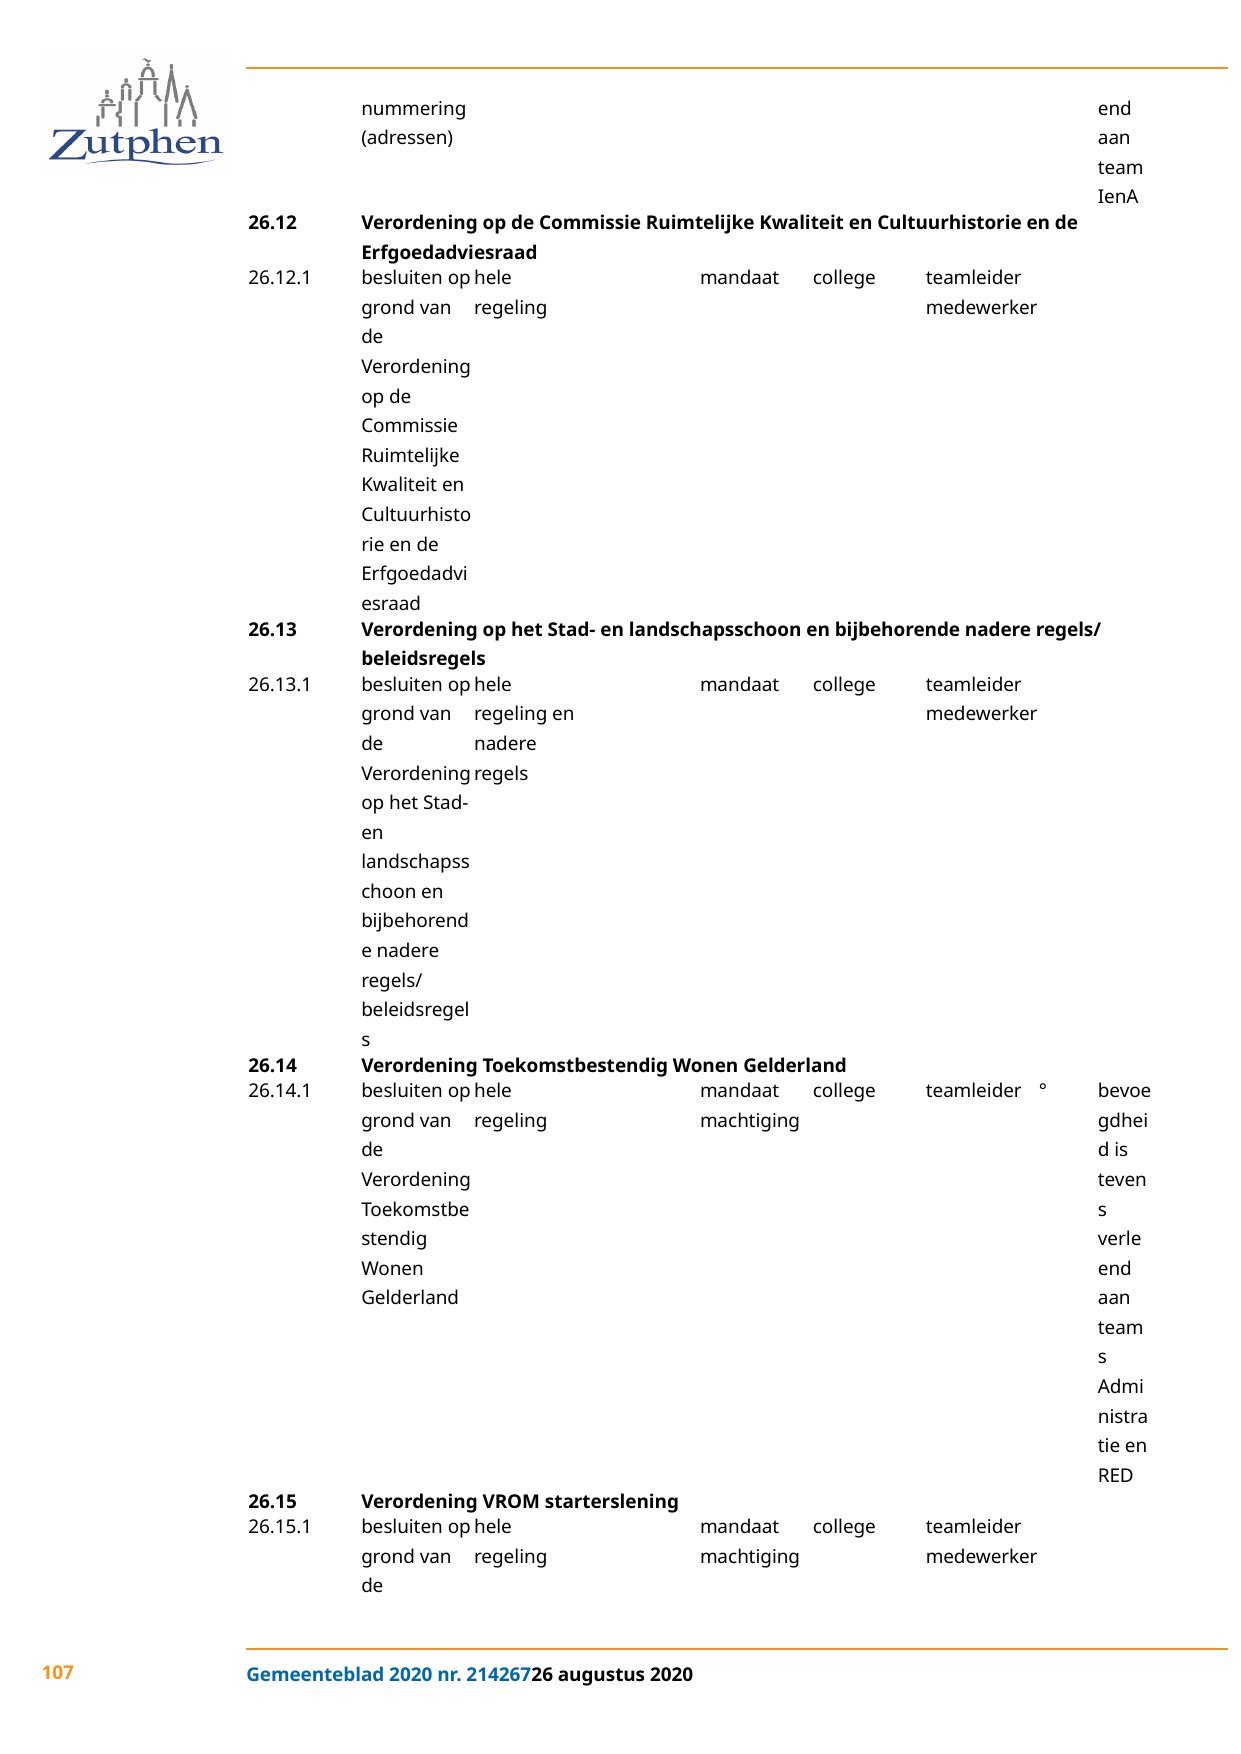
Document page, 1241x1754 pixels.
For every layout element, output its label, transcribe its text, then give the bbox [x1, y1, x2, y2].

table_cell [474, 95, 587, 209]
table_cell teamleider medewerker [926, 1514, 1038, 1598]
table_cell 26.13.1 [248, 671, 361, 1052]
table_cell mandaat [700, 265, 813, 616]
table_cell college [813, 1514, 926, 1598]
table_cell [587, 1514, 700, 1598]
table_cell 26.15.1 [248, 1514, 361, 1598]
table_cell besluiten op grond van de [361, 1514, 474, 1598]
table_cell mandaat [700, 671, 813, 1052]
table_cell [700, 95, 813, 209]
table_cell bevoegdheid is tevens verleend aan teams Administratie en RED [1039, 1078, 1152, 1488]
table_cell 26.14 [248, 1052, 361, 1077]
table_cell Verordening op het Stad- en landschapsschoon en bijbehorende nadere regels/ beleidsregels [361, 616, 1152, 671]
table_cell teamleider medewerker [926, 265, 1038, 616]
table_cell college [813, 265, 926, 616]
table_cell [1039, 671, 1152, 1052]
table_cell Verordening op de Commissie Ruimtelijke Kwaliteit en Cultuurhistorie en de Erfgoedadviesraad [361, 209, 1152, 264]
table_cell [587, 1078, 700, 1488]
table_cell Verordening VROM starterslening [361, 1488, 1152, 1513]
table_cell hele regeling [474, 265, 587, 616]
table_cell end aan team IenA [1039, 95, 1152, 209]
table_cell 26.15 [248, 1488, 361, 1513]
table_cell hele regeling [474, 1514, 587, 1598]
table_cell 26.12 [248, 209, 361, 264]
table_cell hele regeling [474, 1078, 587, 1488]
table_cell [926, 95, 1038, 209]
table_cell teamleider medewerker [926, 671, 1038, 1052]
table_cell besluiten op grond van de Verordening op de Commissie Ruimtelijke Kwaliteit en Cultuurhistorie en de Erfgoedadviesraad [361, 265, 474, 616]
table_cell college [813, 1078, 926, 1488]
table_cell [248, 95, 361, 209]
table_cell mandaat machtiging [700, 1078, 813, 1488]
table_cell [587, 95, 700, 209]
table_cell [1039, 1514, 1152, 1598]
table_cell 26.13 [248, 616, 361, 671]
table_cell [813, 95, 926, 209]
table_cell 26.14.1 [248, 1078, 361, 1488]
table_cell besluiten op grond van de Verordening Toekomstbestendig Wonen Gelderland [361, 1078, 474, 1488]
table_cell hele regeling en nadere regels [474, 671, 587, 1052]
table_cell teamleider [926, 1078, 1038, 1488]
table_cell [587, 265, 700, 616]
table_cell nummering (adressen) [361, 95, 474, 209]
table_cell [587, 671, 700, 1052]
table_cell 26.12.1 [248, 265, 361, 616]
picture [41, 47, 231, 172]
table_cell besluiten op grond van de Verordening op het Stad- en landschapsschoon en bijbehorende nadere regels/ beleidsregels [361, 671, 474, 1052]
table_cell college [813, 671, 926, 1052]
table_cell mandaat machtiging [700, 1514, 813, 1598]
table_cell Verordening Toekomstbestendig Wonen Gelderland [361, 1052, 1152, 1077]
table_cell [1039, 265, 1152, 616]
